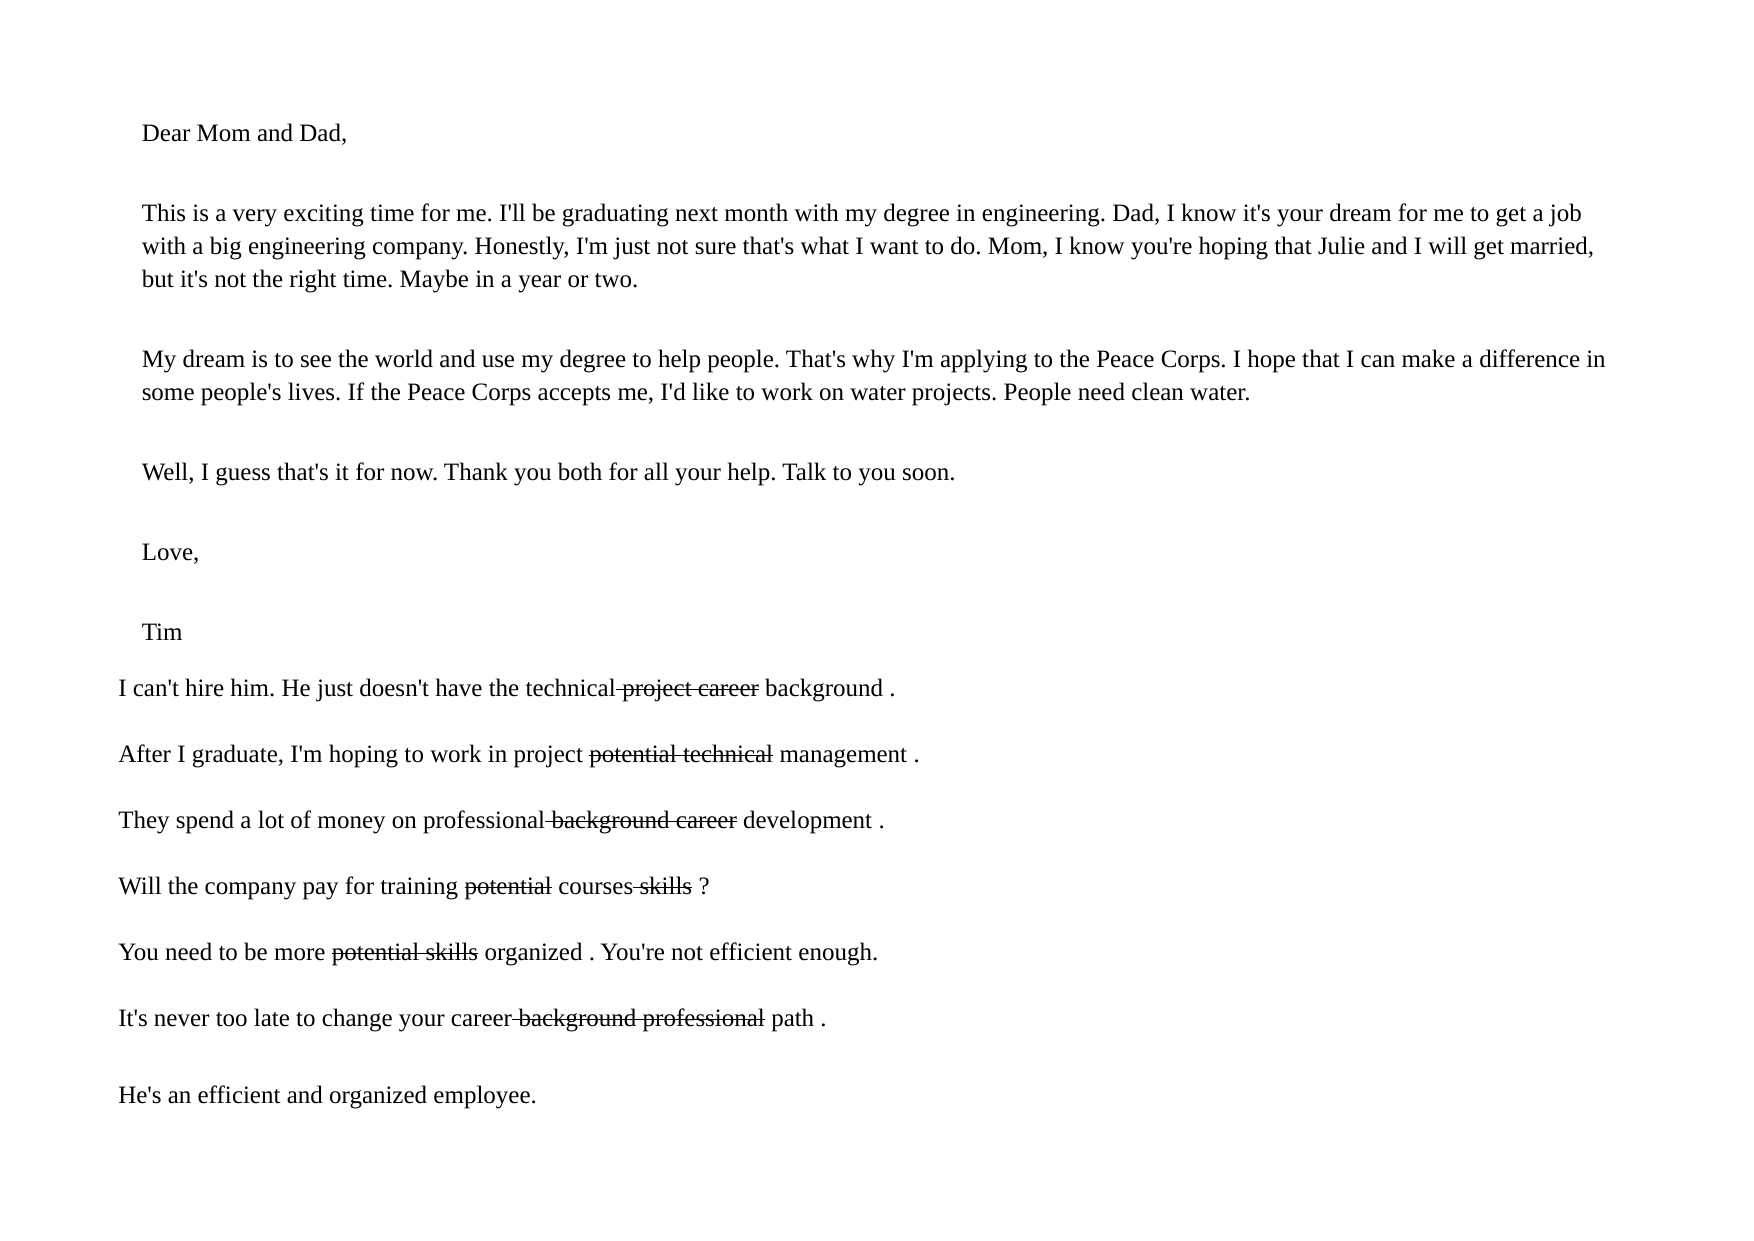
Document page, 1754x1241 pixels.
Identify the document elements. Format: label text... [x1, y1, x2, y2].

text Well, I guess that's it for now. Thank you both for all your help. Talk to you soon. [142, 457, 1612, 486]
text He's an efficient and organized employee. [118, 1080, 1636, 1108]
text I can't hire him. He just doesn't have the technical project career background . After I graduate, I'm hoping to work in project potential technical management . They spend a lot of money on professional background career development . Will the company pay for training potential courses skills ? You need to be more potential skills organized . You're not efficient enough. It's never too late to change your career background professional path . [118, 673, 1636, 1032]
text Dear Mom and Dad, [142, 118, 1612, 147]
text This is a very exciting time for me. I'll be graduating next month with my degree in engineering. Dad, I know it's your dream for me to get a job with a big engineering company. Honestly, I'm just not sure that's what I want to do. Mom, I know you're hoping that Julie and I will get married, but it's not the right time. Maybe in a year or two. [142, 198, 1612, 293]
text Love, [142, 537, 1612, 566]
text Tim [142, 617, 1612, 645]
text My dream is to see the world and use my degree to help people. That's why I'm applying to the Peace Corps. I hope that I can make a difference in some people's lives. If the Peace Corps accepts me, I'd like to work on water projects. People need clean water. [142, 344, 1612, 406]
